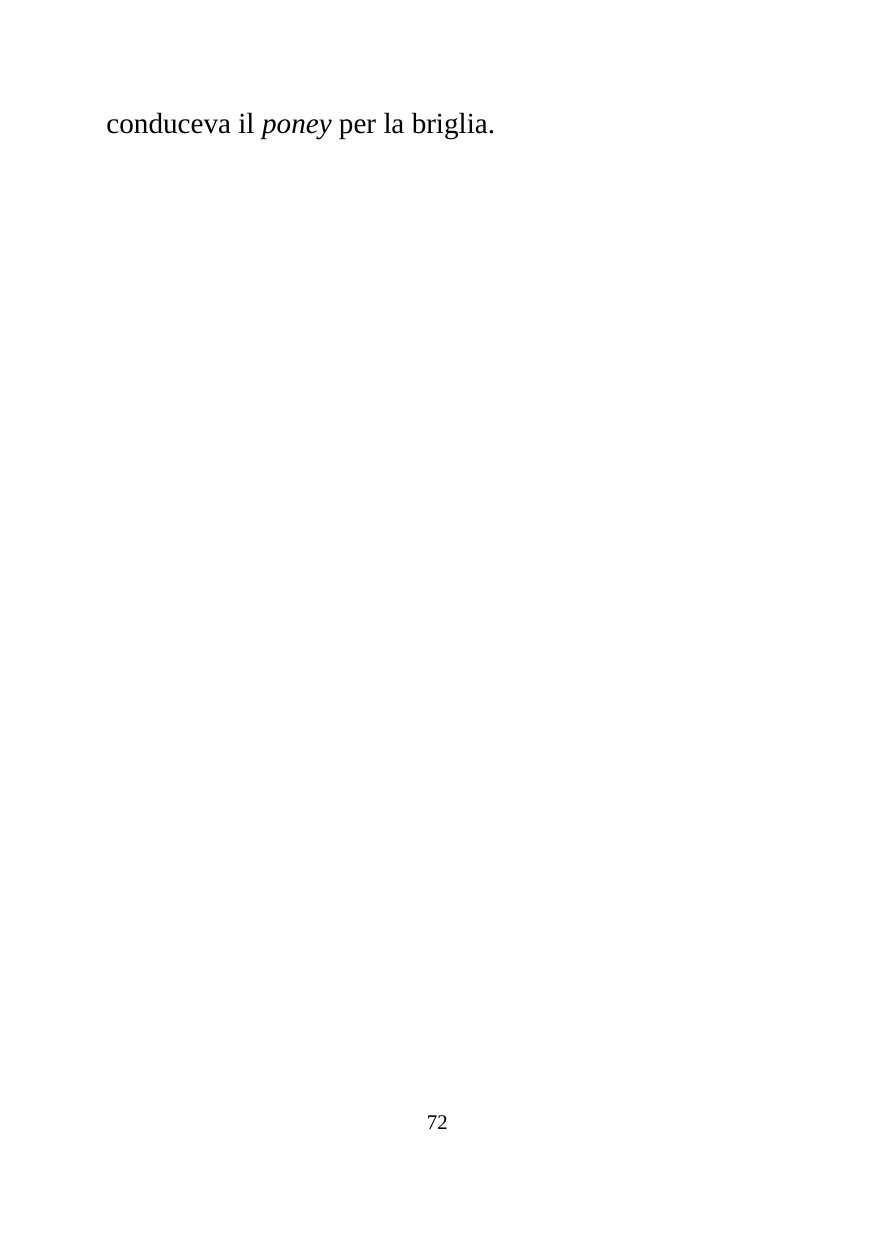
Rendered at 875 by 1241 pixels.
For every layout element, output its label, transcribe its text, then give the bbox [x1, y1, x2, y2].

text conduceva il poney per la briglia. [106, 106, 768, 140]
